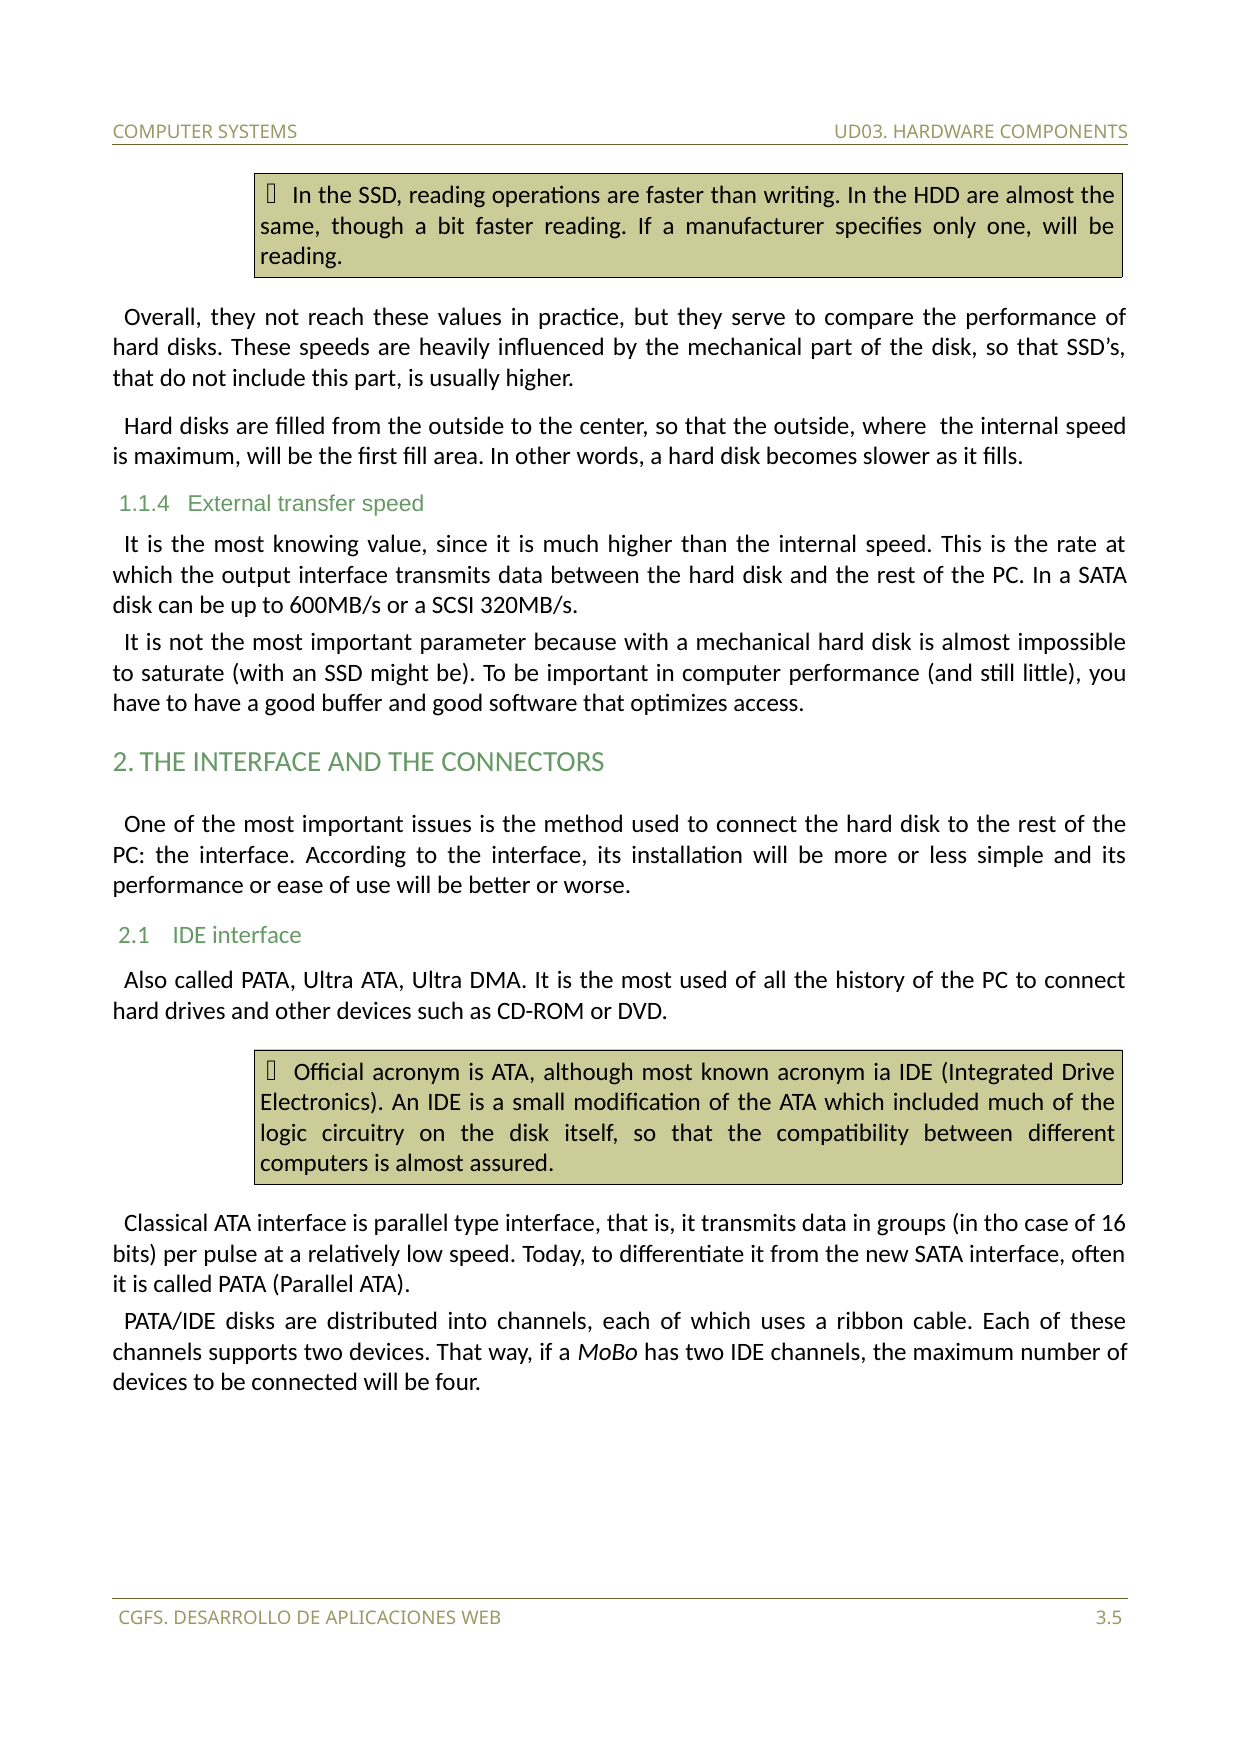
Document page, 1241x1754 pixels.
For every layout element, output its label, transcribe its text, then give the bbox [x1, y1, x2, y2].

subtitle The interface and the connectors [112, 743, 1128, 778]
text Overall, they not reach these values in practice, but they serve to compare the performance of hard disks. These speeds are heavily influenced by the mechanical part of the disk, so that SSD’s, that do not include this part, is usually higher. [112, 301, 1128, 392]
text Hard disks are filled from the outside to the center, so that the outside, where the internal speed is maximum, will be the first fill area. In other words, a hard disk becomes slower as it fills. [112, 410, 1128, 471]
text Classical ATA interface is parallel type interface, that is, it transmits data in groups (in tho case of 16 bits) per pulse at a relatively low speed. Today, to differentiate it from the new SATA interface, often it is called PATA (Parallel ATA). [112, 1207, 1128, 1299]
text PATA/IDE disks are distributed into channels, each of which uses a ribbon cable. Each of these channels supports two devices. That way, if a MoBo has two IDE channels, the maximum number of devices to be connected will be four. [112, 1306, 1128, 1397]
text One of the most important issues is the method used to connect the hard disk to the rest of the PC: the interface. According to the interface, its installation will be more or less simple and its performance or ease of use will be better or worse. [112, 809, 1128, 900]
text It is the most knowing value, since it is much higher than the internal speed. This is the rate at which the output interface transmits data between the hard disk and the rest of the PC. In a SATA disk can be up to 600MB/s or a SCSI 320MB/s. [112, 528, 1128, 620]
text  Official acronym is ATA, although most known acronym ia IDE (Integrated Drive Electronics). An IDE is a small modification of the ATA which included much of the logic circuitry on the disk itself, so that the compatibility between different computers is almost assured. [255, 1051, 1122, 1184]
text  In the SSD, reading operations are faster than writing. In the HDD are almost the same, though a bit faster reading. If a manufacturer specifies only one, will be reading. [255, 174, 1122, 277]
subtitle IDE interface [112, 919, 1128, 949]
text It is not the most important parameter because with a mechanical hard disk is almost impossible to saturate (with an SSD might be). To be important in computer performance (and still little), you have to have a good buffer and good software that optimizes access. [112, 627, 1128, 718]
subtitle External transfer speed [112, 490, 1128, 516]
text Also called PATA, Ultra ATA, Ultra DMA. It is the most used of all the history of the PC to connect hard drives and other devices such as CD-ROM or DVD. [112, 964, 1128, 1025]
